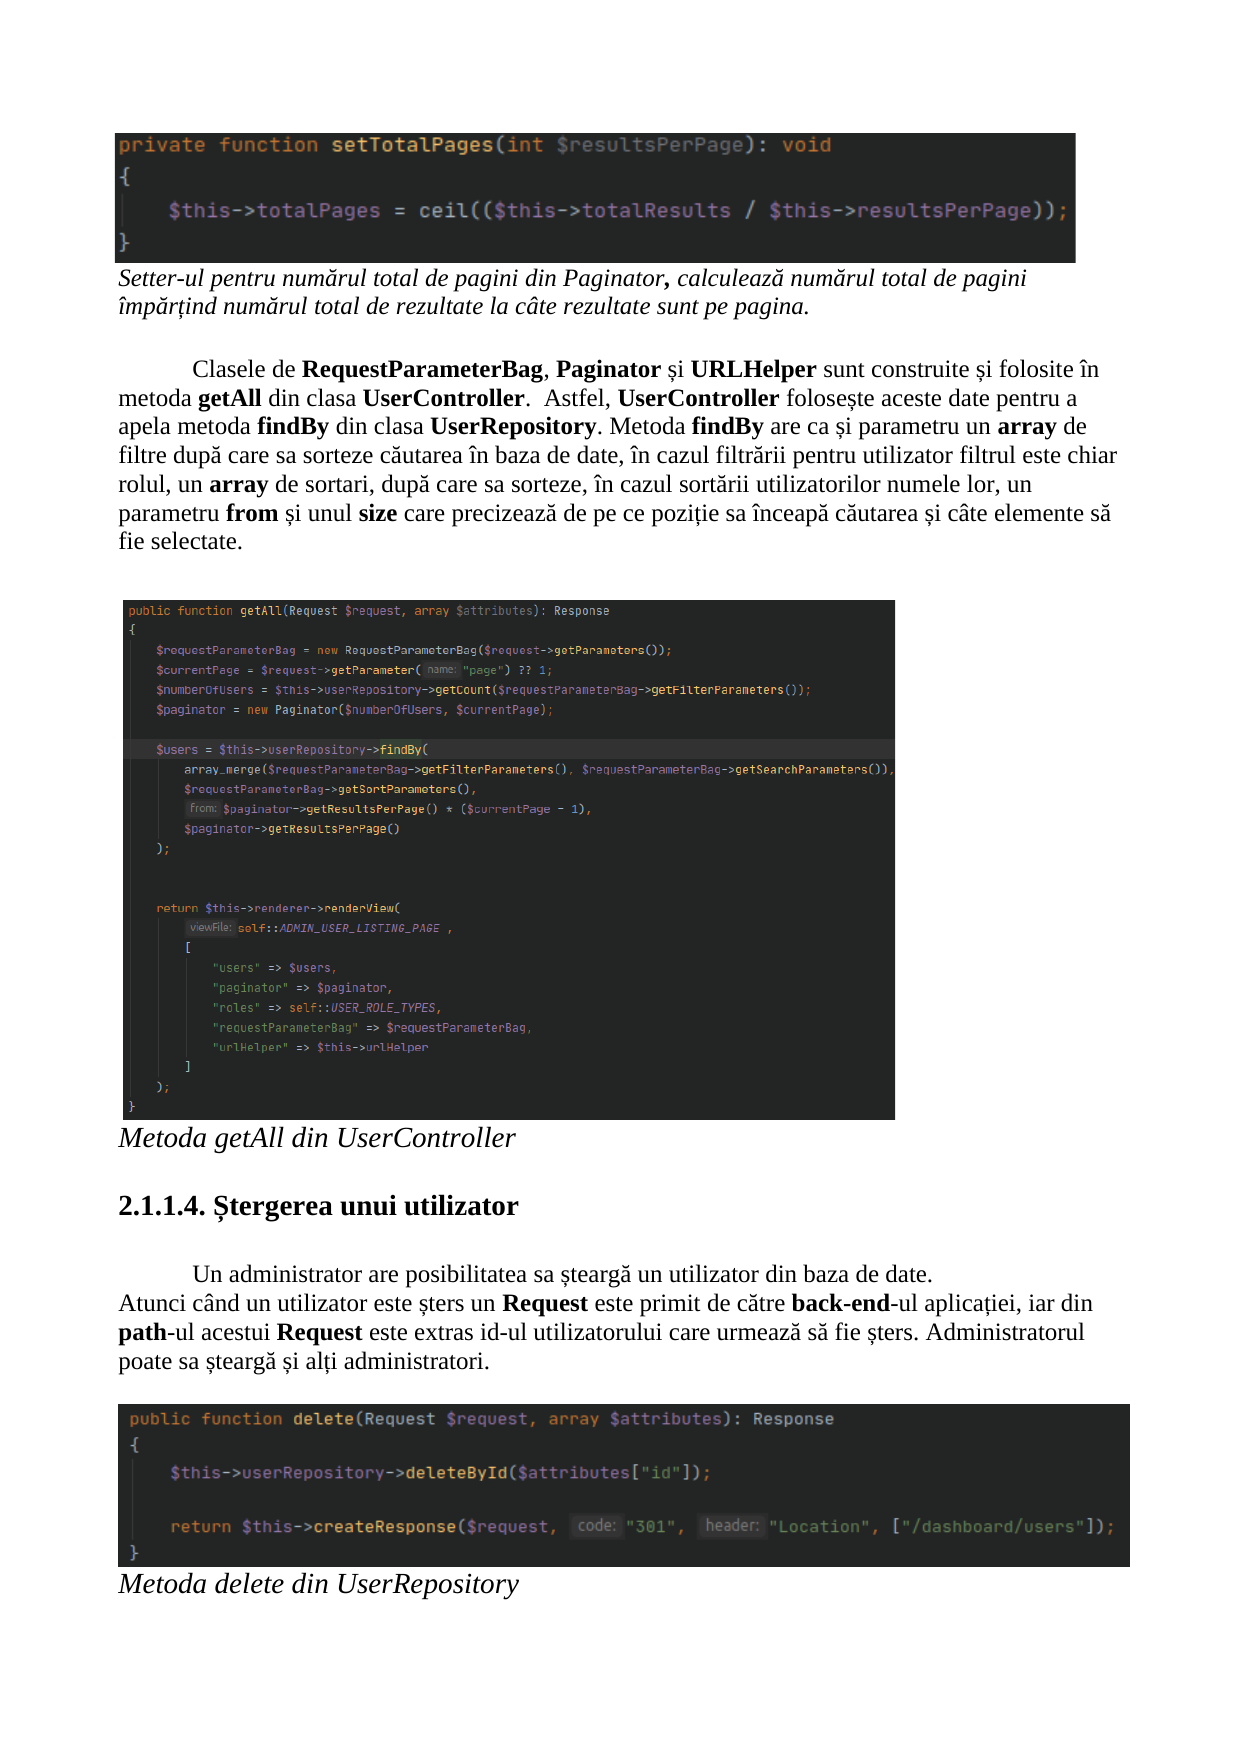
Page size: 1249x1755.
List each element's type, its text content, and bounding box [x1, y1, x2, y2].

text Metoda delete din UserRepository [118, 1567, 1130, 1600]
text Metoda getAll din UserController [118, 1121, 1130, 1154]
text 2.1.1.4. Ștergerea unui utilizator [118, 1188, 1130, 1221]
text Un administrator are posibilitatea sa șteargă un utilizator din baza de date. [118, 1255, 1130, 1288]
text Setter-ul pentru numărul total de pagini din Paginator, calculează numărul total de pagini împărțind numărul total de rezultate la câte rezultate sunt pe pagina. [118, 118, 1130, 320]
picture [114, 133, 1076, 263]
picture [123, 600, 896, 1120]
text Clasele de RequestParameterBag, Paginator și URLHelper sunt construite și folosite în metoda getAll din clasa UserController. Astfel, UserController folosește aceste date pentru a apela metoda findBy din clasa UserRepository. Metoda findBy are ca și parametru un array de filtre după care sa sorteze căutarea în baza de date, în cazul filtrării pentru utilizator filtrul este chiar rolul, un array de sortari, după care sa sorteze, în cazul sortării utilizatorilor numele lor, un parametru from și unul size care precizează de pe ce poziție sa înceapă căutarea și câte elemente să fie selectate. [118, 354, 1130, 555]
picture [118, 1404, 1130, 1567]
text Atunci când un utilizator este șters un Request este primit de către back-end-ul aplicației, iar din path-ul acestui Request este extras id-ul utilizatorului care urmează să fie șters. Administratorul poate sa șteargă și alți administratori. [118, 1288, 1130, 1374]
